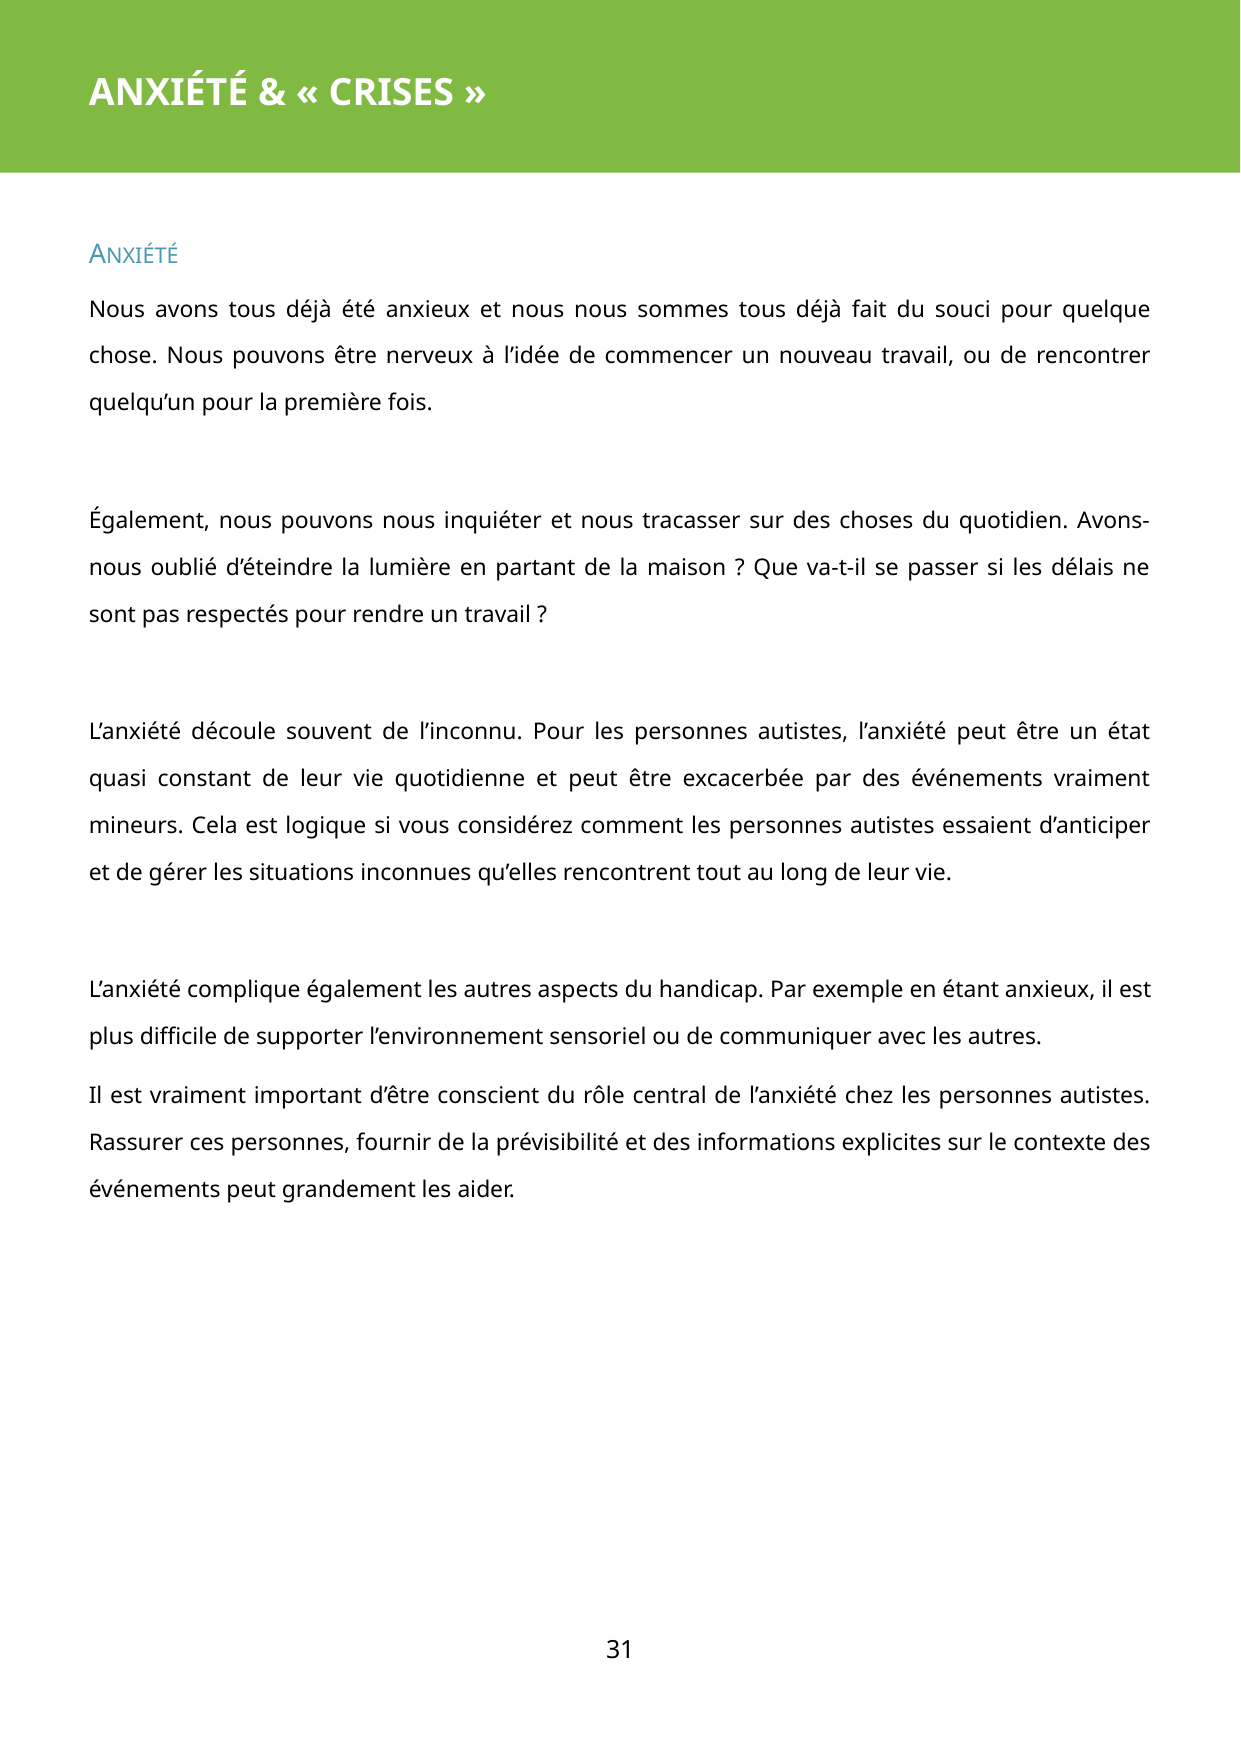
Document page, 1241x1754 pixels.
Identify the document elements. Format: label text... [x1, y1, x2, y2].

text Également, nous pouvons nous inquiéter et nous tracasser sur des choses du quotidien. Avons-nous oublié d’éteindre la lumière en partant de la maison ? Que va-t-il se passer si les délais ne sont pas respectés pour rendre un travail ? [88, 504, 1152, 629]
text L’anxiété découle souvent de l’inconnu. Pour les personnes autistes, l’anxiété peut être un état quasi constant de leur vie quotidienne et peut être excacerbée par des événements vraiment mineurs. Cela est logique si vous considérez comment les personnes autistes essaient d’anticiper et de gérer les situations inconnues qu’elles rencontrent tout au long de leur vie. [88, 715, 1152, 887]
subtitle Anxiété [88, 235, 1152, 272]
text L’anxiété complique également les autres aspects du handicap. Par exemple en étant anxieux, il est plus difficile de supporter l’environnement sensoriel ou de communiquer avec les autres. [88, 973, 1152, 1051]
text Nous avons tous déjà été anxieux et nous nous sommes tous déjà fait du souci pour quelque chose. Nous pouvons être nerveux à l’idée de commencer un nouveau travail, ou de rencontrer quelqu’un pour la première fois. [88, 293, 1152, 418]
text Il est vraiment important d’être conscient du rôle central de l’anxiété chez les personnes autistes. Rassurer ces personnes, fournir de la prévisibilité et des informations explicites sur le contexte des événements peut grandement les aider. [88, 1079, 1152, 1204]
